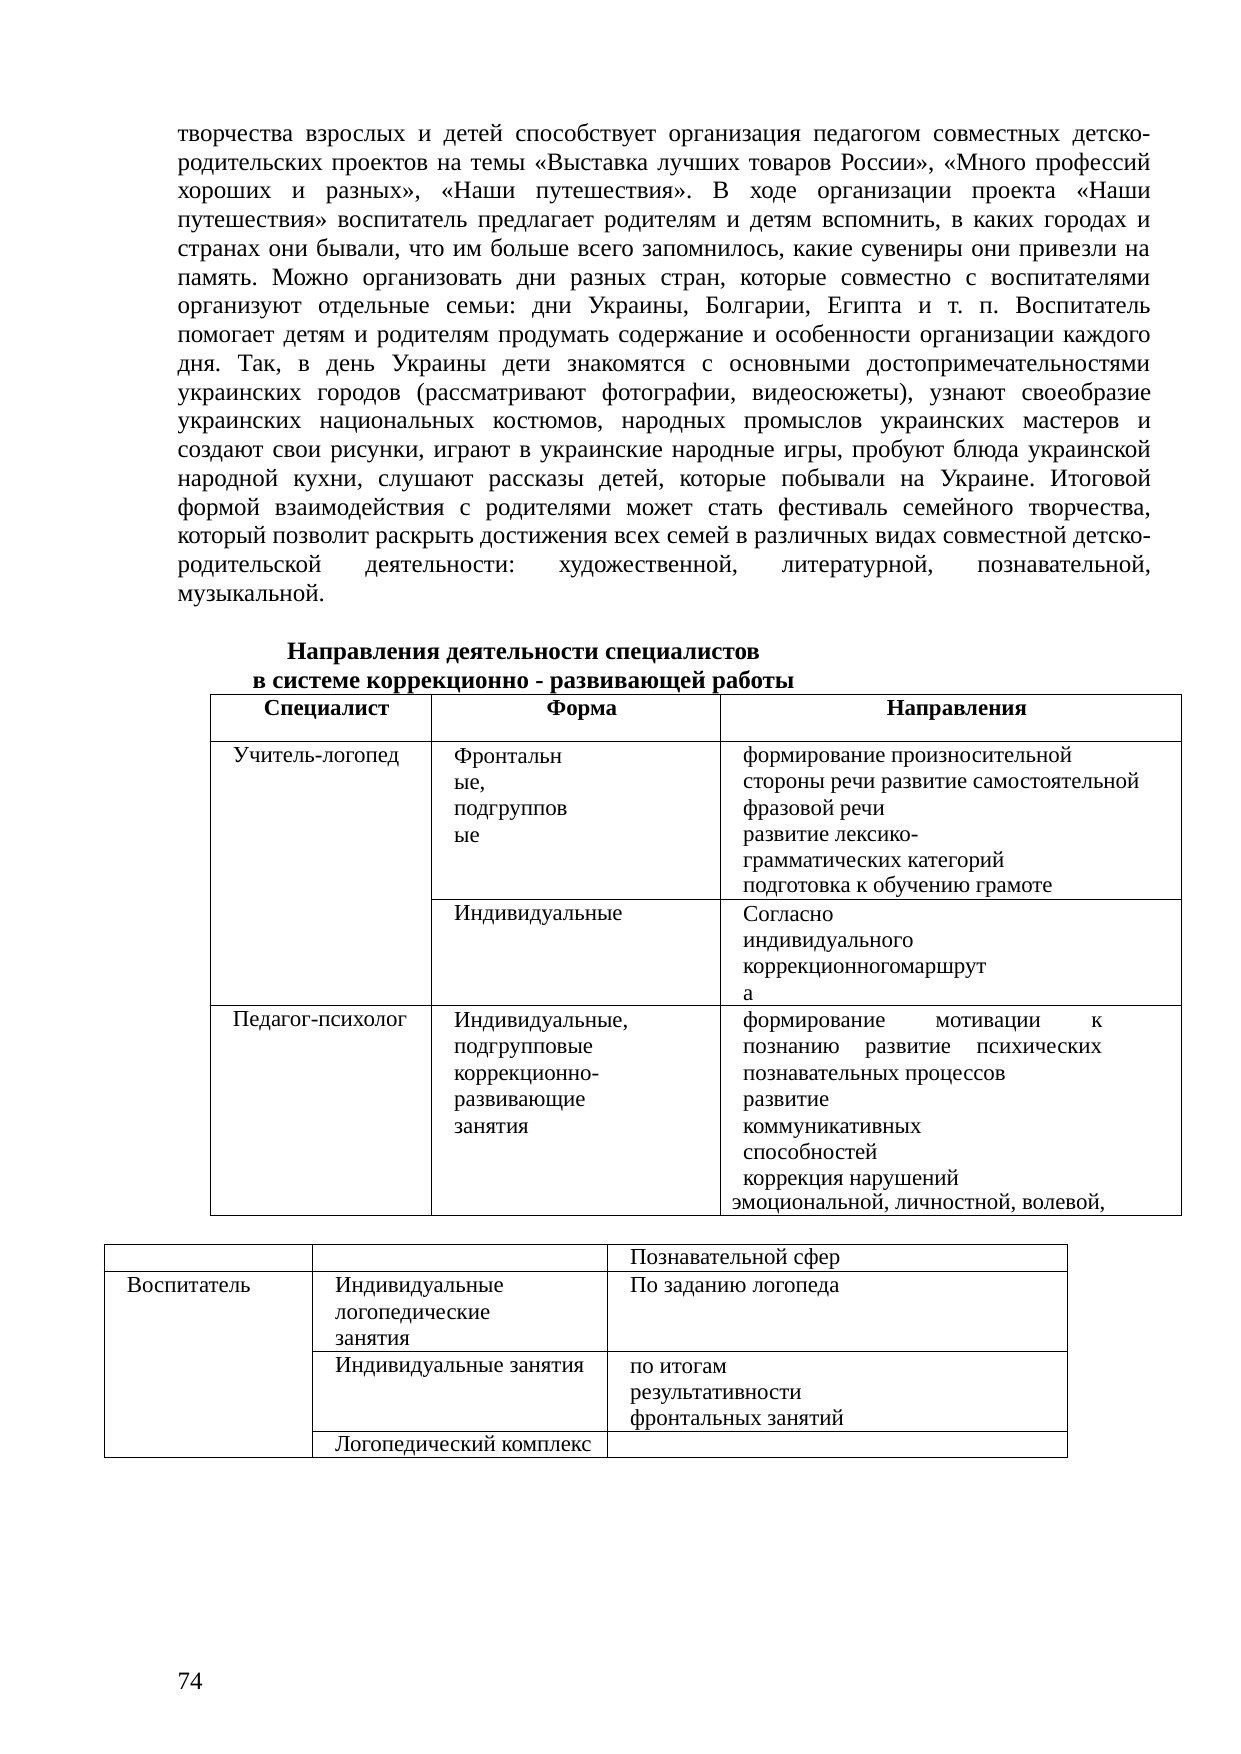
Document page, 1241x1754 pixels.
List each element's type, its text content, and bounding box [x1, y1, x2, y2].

subtitle в системе коррекционно - развивающей работы [94, 665, 953, 693]
table_cell Логопедический комплекс [313, 1432, 607, 1457]
text творчества взрослых и детей способствует организация педагогом совместных детско- родительских проектов на темы «Выставка лучших товаров России», «Много профессий хороших и разных», «Наши путешествия». В ходе организации проекта «Наши путешествия» воспитатель предлагает родителям и детям вспомнить, в каких городах и странах они бывали, что им больше всего запомнилось, какие сувениры они привезли на память. Можно организовать дни разных стран, которые совместно с воспитателями организуют отдельные семьи: дни Украины, Болгарии, Египта и т. п. Воспитатель помогает детям и родителям продумать содержание и особенности организации каждого дня. Так, в день Украины дети знакомятся с основными достопримечательностями украинских городов (рассматривают фотографии, видеосюжеты), узнают своеобразие украинских национальных костюмов, народных промыслов украинских мастеров и создают свои рисунки, играют в украинские народные игры, пробуют блюда украинской народной кухни, слушают рассказы детей, которые побывали на Украине. Итоговой формой взаимодействия с родителями может стать фестиваль семейного творчества, который позволит раскрыть достижения всех семей в различных видах совместной детско-родительской деятельности: художественной, литературной, познавательной, музыкальной. [177, 118, 1152, 607]
table_cell Согласно индивидуального коррекционногомаршрута [721, 900, 1181, 1005]
subtitle Направления деятельности специалистов [94, 636, 953, 664]
table_cell по итогам результативности фронтальных занятий [608, 1352, 1067, 1431]
table_cell Педагог-психолог [211, 1006, 431, 1214]
table_cell формирование мотивации к познанию развитие психических познавательных процессов развитие коммуникативных способностей коррекция нарушений эмоциональной, личностной, волевой, [721, 1006, 1181, 1214]
table_header [105, 1245, 312, 1271]
table_cell формирование произносительной стороны речи развитие самостоятельной фразовой речи развитие лексико-грамматических категорий подготовка к обучению грамоте [721, 742, 1181, 899]
table_cell Индивидуальные логопедические занятия [313, 1272, 607, 1351]
table_cell Воспитатель [105, 1272, 312, 1457]
table_cell Индивидуальные занятия [313, 1352, 607, 1431]
table_cell По заданию логопеда [608, 1272, 1067, 1351]
table_cell Индивидуальные [432, 900, 720, 1005]
table_cell Учитель-логопед [211, 742, 431, 1005]
table_header [313, 1245, 607, 1271]
table_cell Индивидуальные, подгрупповые коррекционно- развивающие занятия [432, 1006, 720, 1214]
table_cell Фронтальные, подгрупповые [432, 742, 720, 899]
table_header Специалист [211, 695, 431, 741]
table_header Направления [721, 695, 1181, 741]
table_cell [608, 1432, 1067, 1457]
table_header Познавательной сфер [608, 1245, 1067, 1271]
table_header Форма [432, 695, 720, 741]
